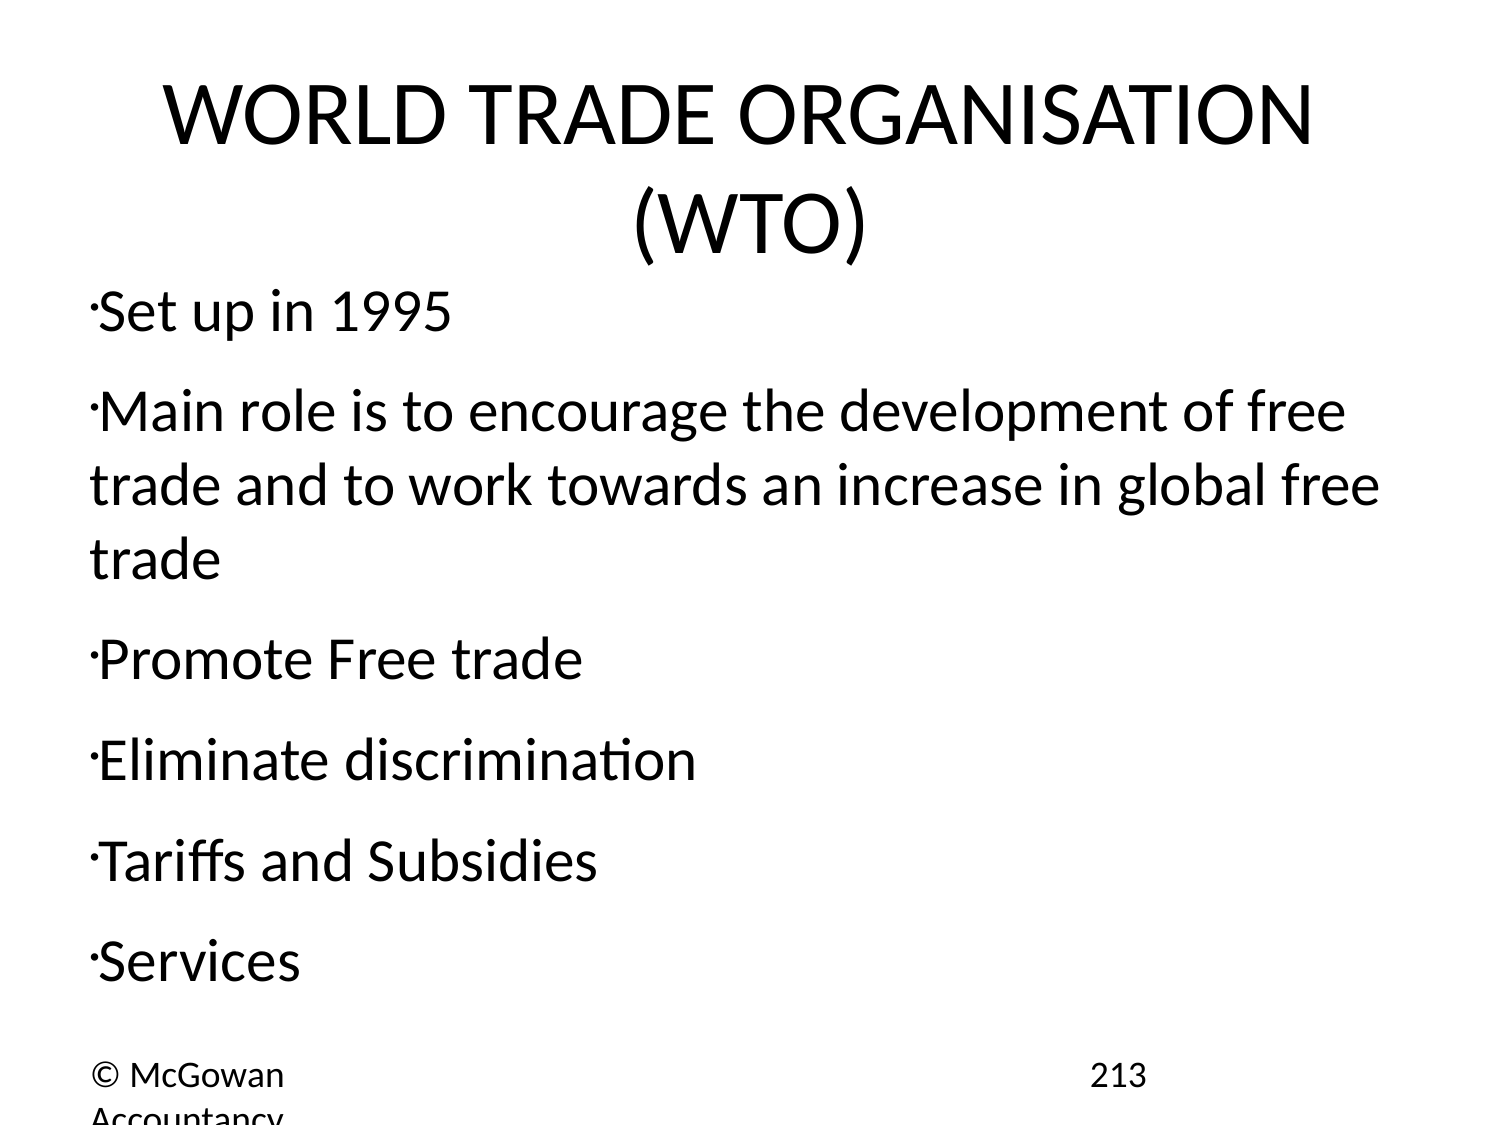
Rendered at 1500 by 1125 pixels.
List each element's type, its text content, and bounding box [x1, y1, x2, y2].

list Set up in 1995 Main role is to encourage the development of free trade and to work towards an increase in global free trade Promote Free trade Eliminate discrimination Tariffs and Subsidies Services [75, 262, 1425, 1005]
text_box © McGowan Accountancy Services [75, 1042, 425, 1103]
title WORLD TRADE ORGANISATION (WTO) [75, 45, 1425, 233]
text_box [1074, 1042, 1425, 1103]
